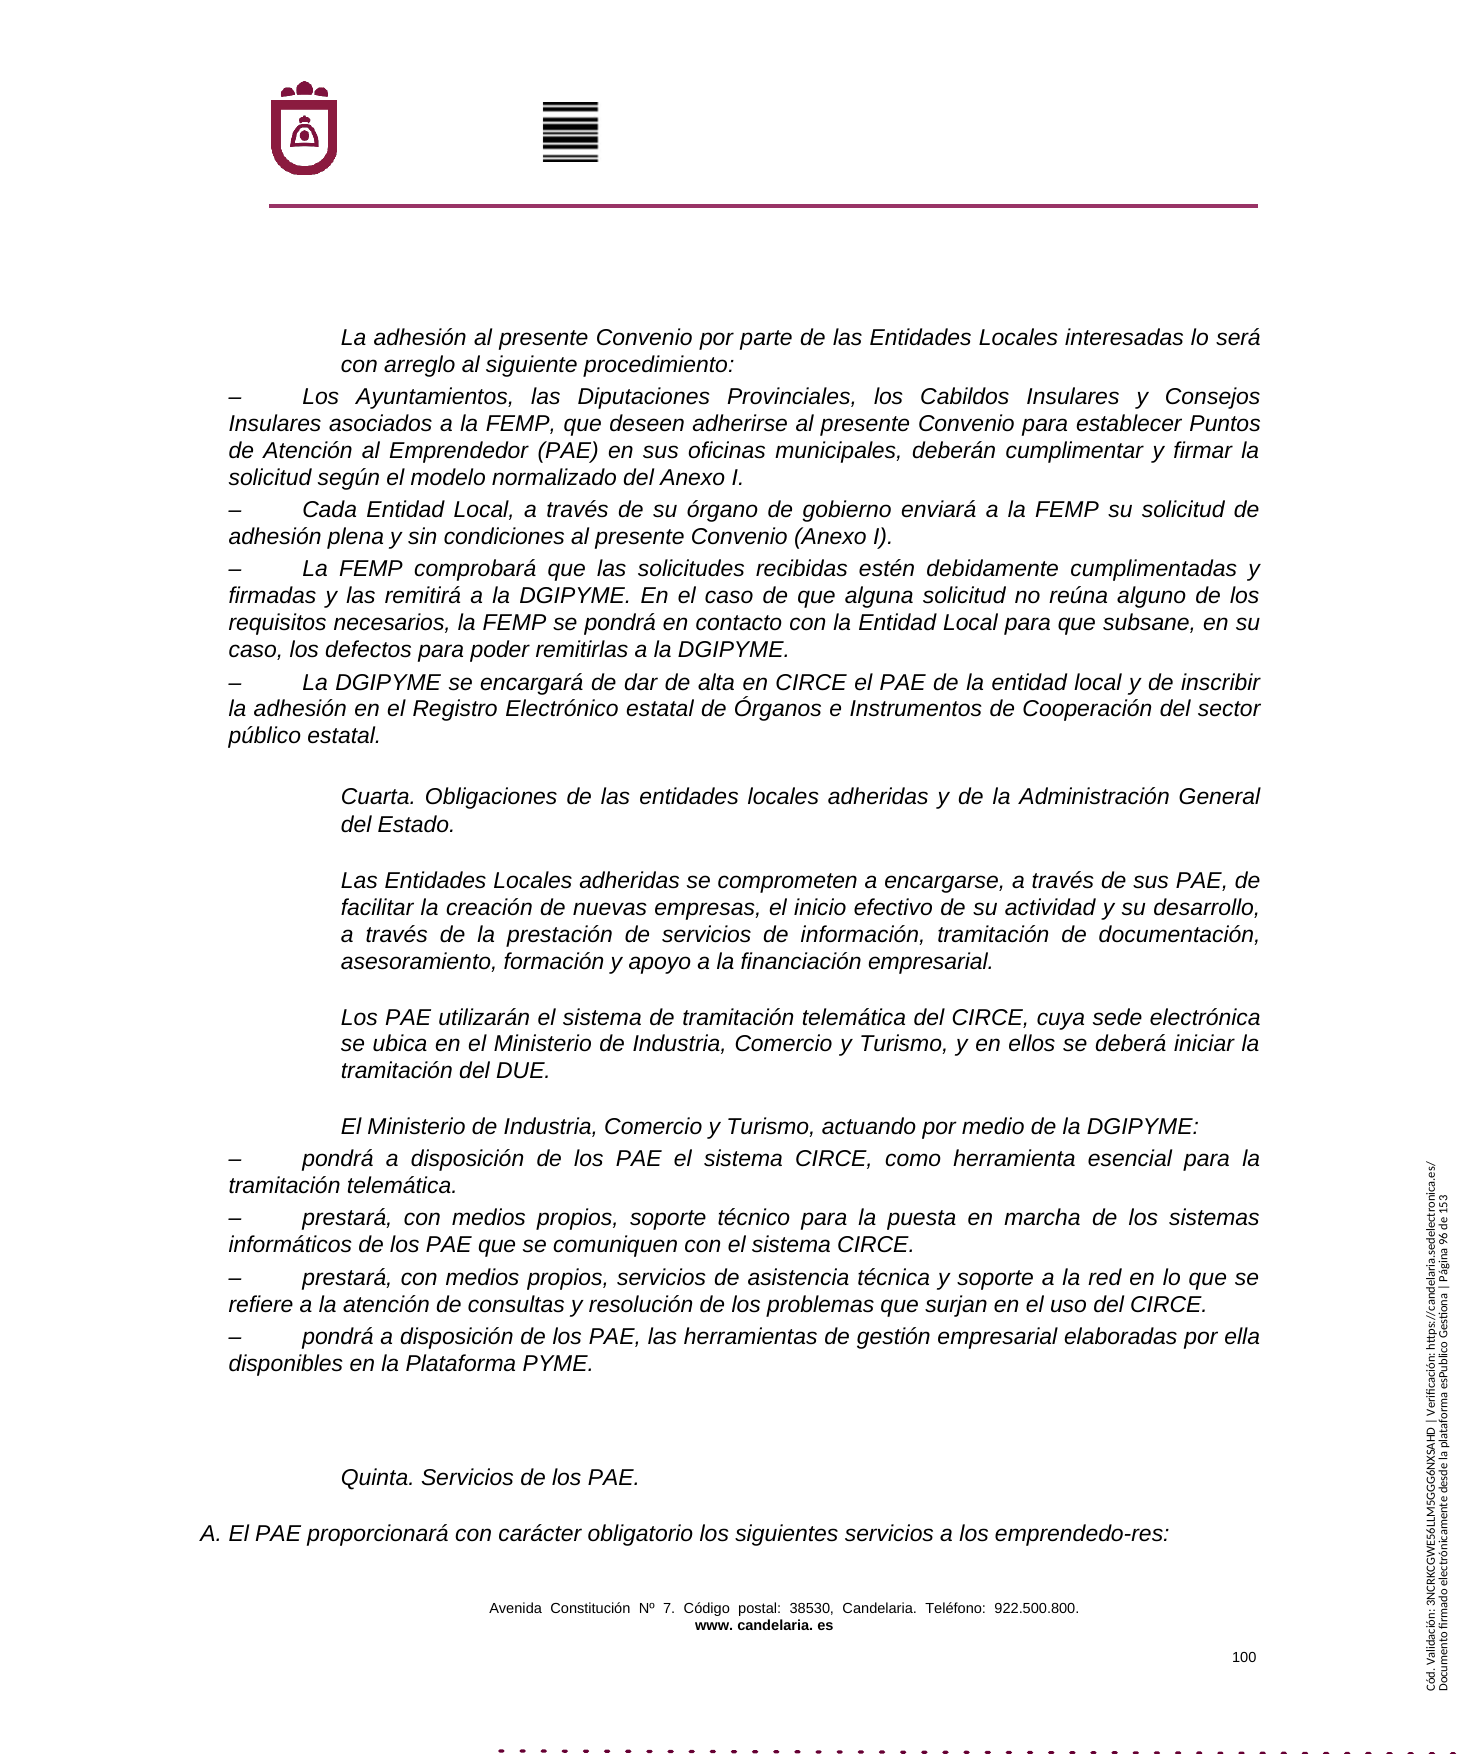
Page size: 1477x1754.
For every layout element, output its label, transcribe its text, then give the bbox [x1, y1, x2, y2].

text Quinta. Servicios de los PAE. [341, 1462, 1263, 1490]
text El Ministerio de Industria, Comercio y Turismo, actuando por medio de la DGIPYME: [341, 1113, 1263, 1139]
text Las Entidades Locales adheridas se comprometen a encargarse, a través de sus PAE, de facilitar la creación de nuevas empresas, el inicio efectivo de su actividad y su desarrollo, a través de la prestación de servicios de información, tramitación de documentación, asesoramiento, formación y apoyo a la financiación empresarial. [341, 867, 1263, 974]
list La DGIPYME se encargará de dar de alta en CIRCE el PAE de la entidad local y de inscribir la adhesión en el Registro Electrónico estatal de Órganos e Instrumentos de Cooperación del sector público estatal. [228, 668, 1263, 749]
text Los PAE utilizarán el sistema de tramitación telemática del CIRCE, cuya sede electrónica se ubica en el Ministerio de Industria, Comercio y Turismo, y en ellos se deberá iniciar la tramitación del DUE. [341, 1003, 1263, 1084]
list Cada Entidad Local, a través de su órgano de gobierno enviará a la FEMP su solicitud de adhesión plena y sin condiciones al presente Convenio (Anexo I). [228, 496, 1263, 549]
text Cuarta. Obligaciones de las entidades locales adheridas y de la Administración General del Estado. [341, 783, 1263, 838]
list prestará, con medios propios, servicios de asistencia técnica y soporte a la red en lo que se refiere a la atención de consultas y resolución de los problemas que surjan en el uso del CIRCE. [228, 1263, 1263, 1317]
list Los Ayuntamientos, las Diputaciones Provinciales, los Cabildos Insulares y Consejos Insulares asociados a la FEMP, que deseen adherirse al presente Convenio para establecer Puntos de Atención al Emprendedor (PAE) en sus oficinas municipales, deberán cumplimentar y firmar la solicitud según el modelo normalizado del Anexo I. [228, 383, 1263, 490]
list pondrá a disposición de los PAE el sistema CIRCE, como herramienta esencial para la tramitación telemática. [228, 1145, 1263, 1198]
text La adhesión al presente Convenio por parte de las Entidades Locales interesadas lo será con arreglo al siguiente procedimiento: [341, 324, 1263, 377]
list prestará, con medios propios, soporte técnico para la puesta en marcha de los sistemas informáticos de los PAE que se comuniquen con el sistema CIRCE. [228, 1204, 1263, 1257]
list El PAE proporcionará con carácter obligatorio los siguientes servicios a los emprendedo-res: [200, 1519, 1263, 1546]
list pondrá a disposición de los PAE, las herramientas de gestión empresarial elaboradas por ella disponibles en la Plataforma PYME. [228, 1323, 1263, 1376]
list La FEMP comprobará que las solicitudes recibidas estén debidamente cumplimentadas y firmadas y las remitirá a la DGIPYME. En el caso de que alguna solicitud no reúna alguno de los requisitos necesarios, la FEMP se pondrá en contacto con la Entidad Local para que subsane, en su caso, los defectos para poder remitirlas a la DGIPYME. [228, 555, 1263, 662]
